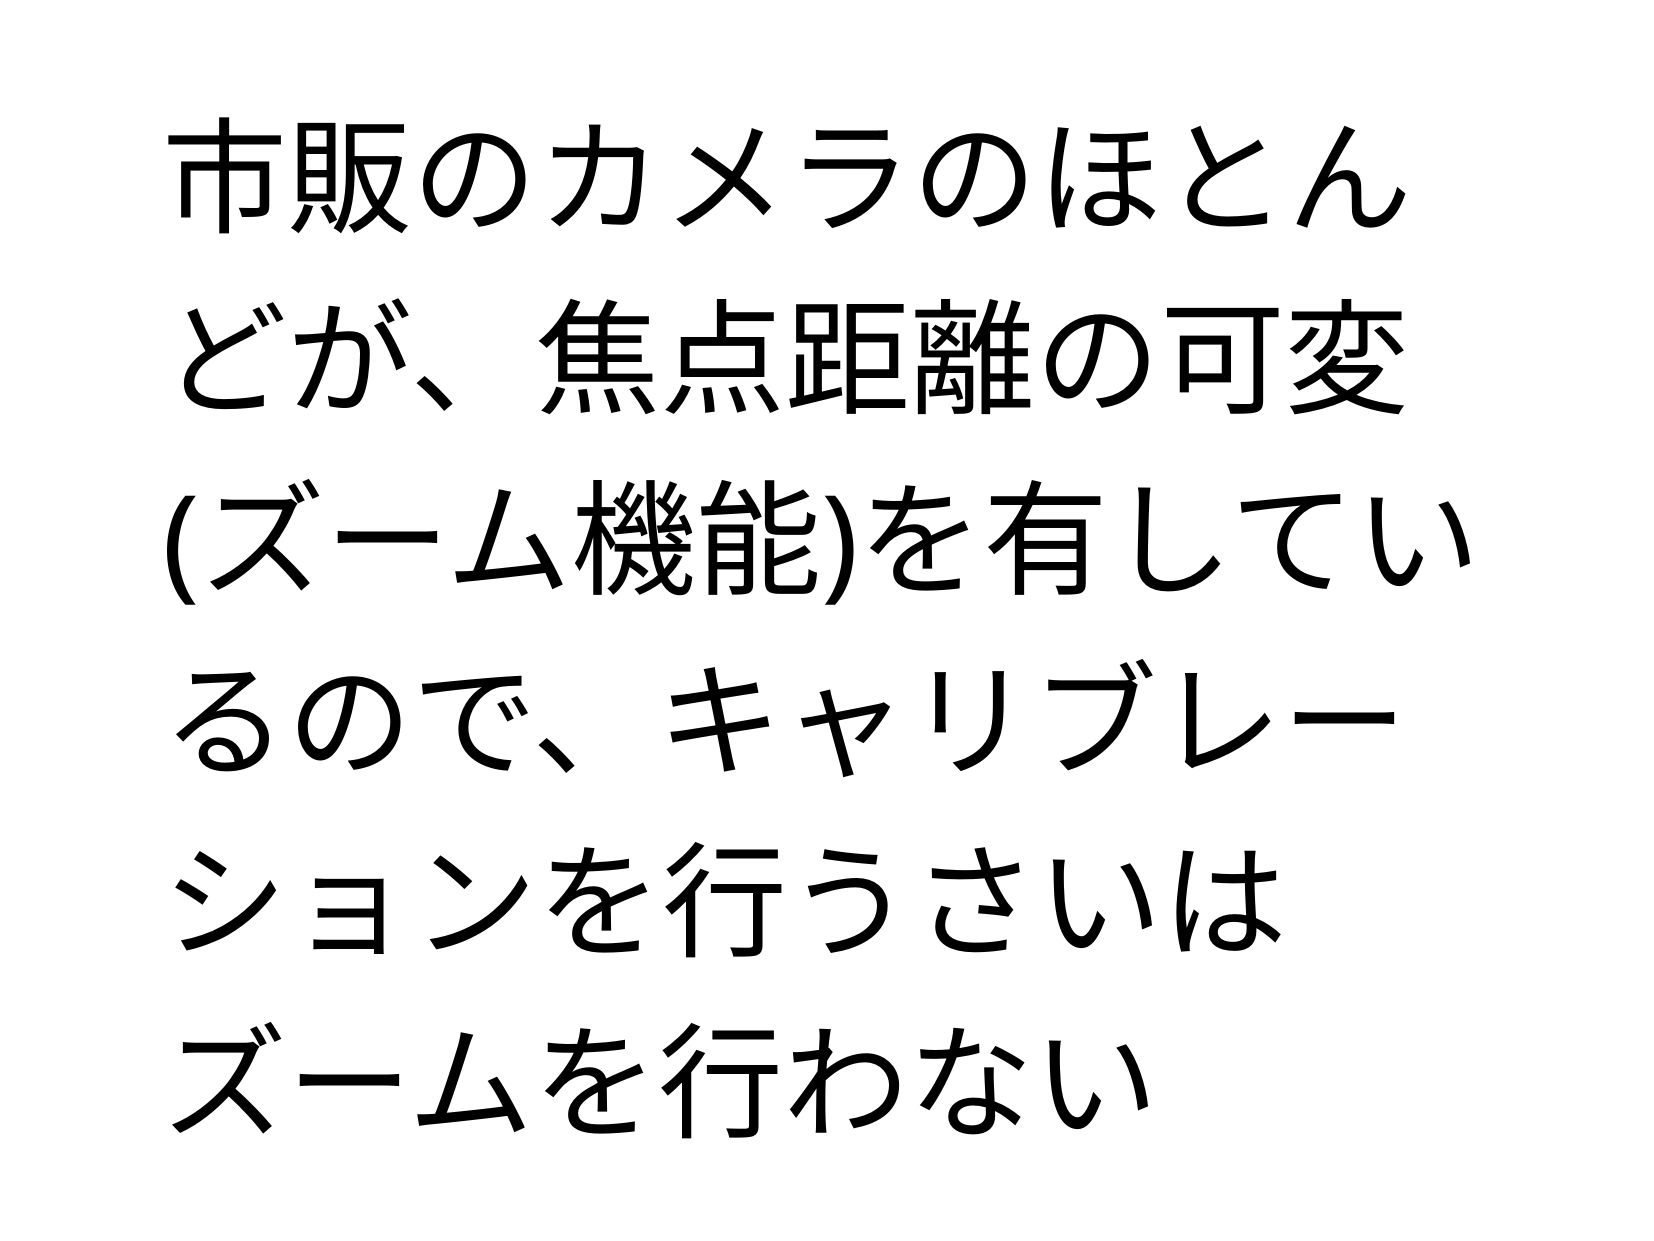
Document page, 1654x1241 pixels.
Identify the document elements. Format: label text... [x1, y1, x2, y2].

text_box 市販のカメラのほとんどが、焦点距離の可変(ズーム機能)を有しているので、キャリブレーションを行うさいはズームを行わない [147, 51, 1518, 1192]
